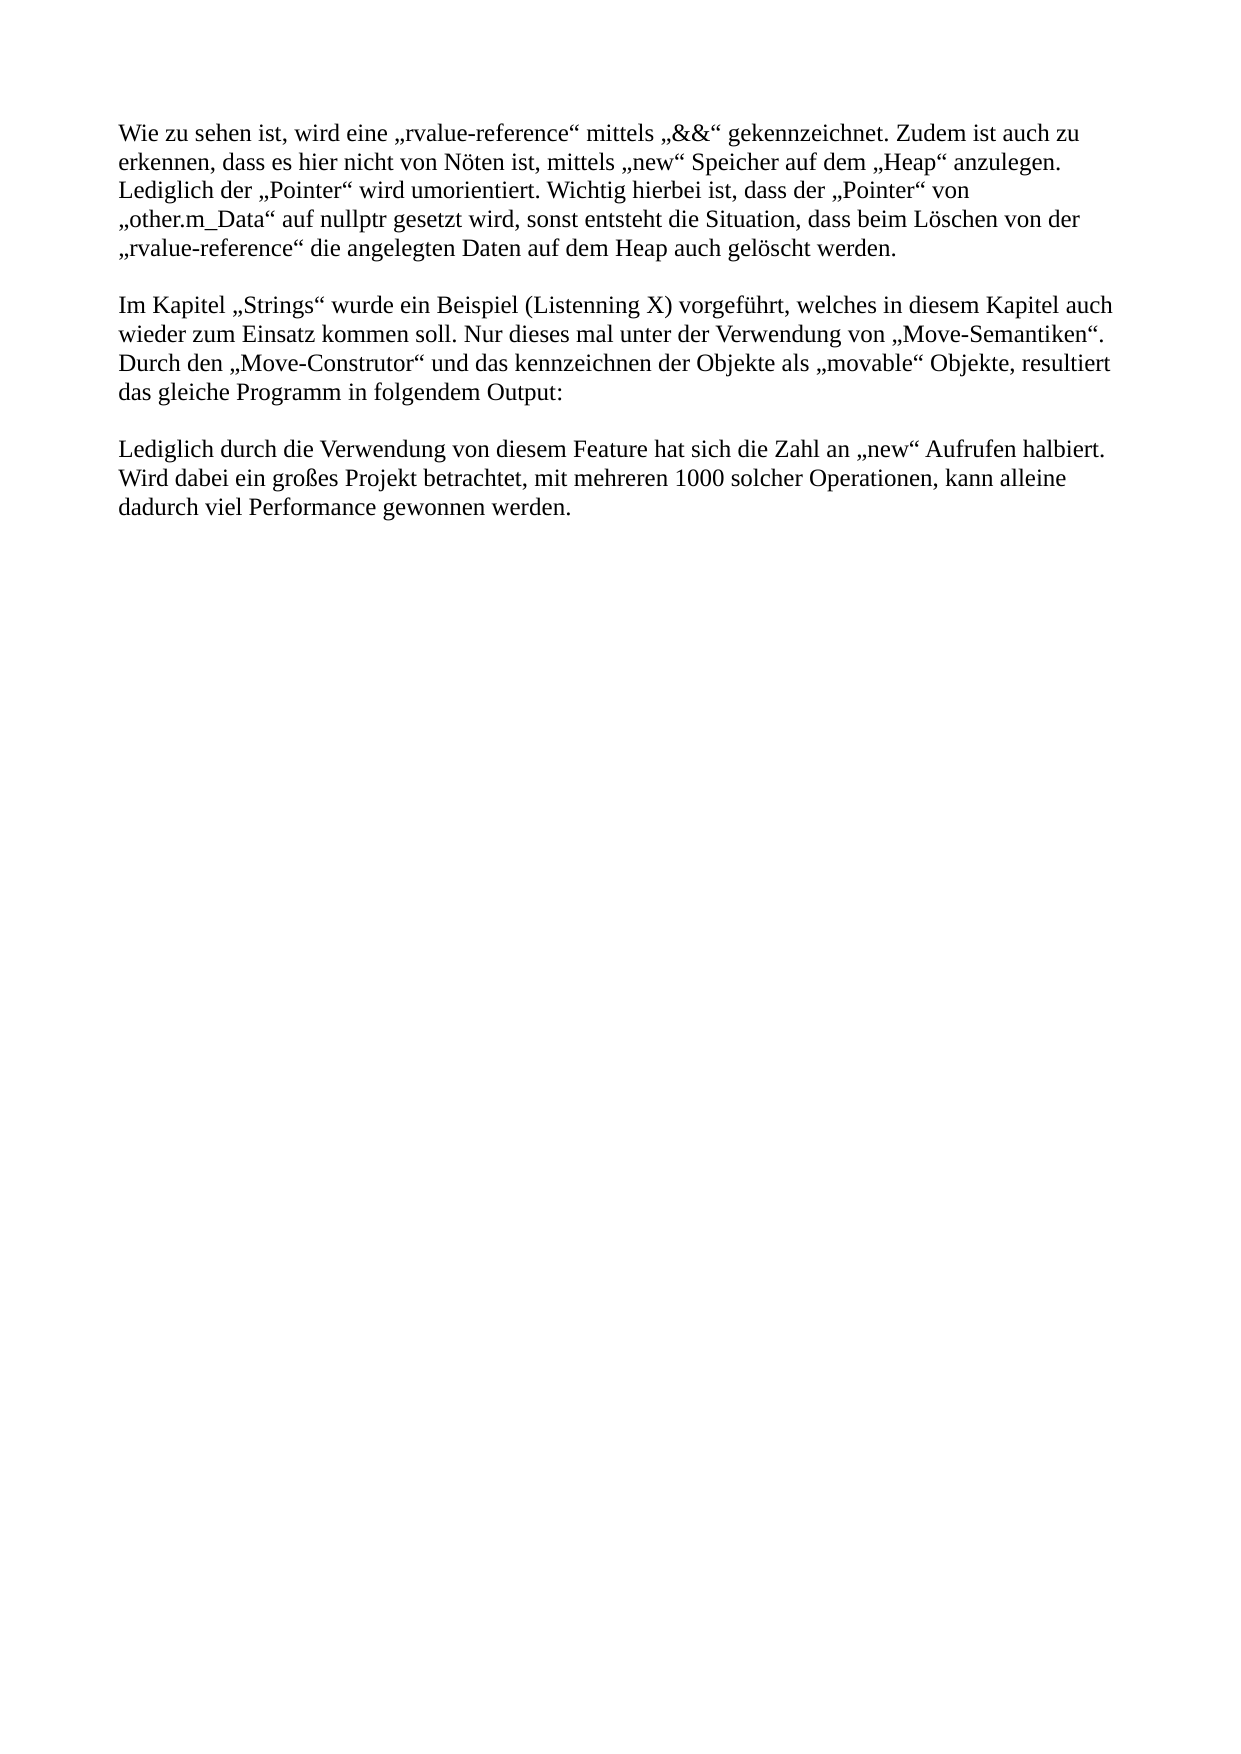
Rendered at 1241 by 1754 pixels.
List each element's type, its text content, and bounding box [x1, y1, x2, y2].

text Lediglich durch die Verwendung von diesem Feature hat sich die Zahl an „new“ Aufrufen halbiert. Wird dabei ein großes Projekt betrachtet, mit mehreren 1000 solcher Operationen, kann alleine dadurch viel Performance gewonnen werden. [118, 434, 1122, 521]
text Im Kapitel „Strings“ wurde ein Beispiel (Listenning X) vorgeführt, welches in diesem Kapitel auch wieder zum Einsatz kommen soll. Nur dieses mal unter der Verwendung von „Move-Semantiken“. Durch den „Move-Construtor“ und das kennzeichnen der Objekte als „movable“ Objekte, resultiert das gleiche Programm in folgendem Output: [118, 291, 1122, 406]
text Wie zu sehen ist, wird eine „rvalue-reference“ mittels „&&“ gekennzeichnet. Zudem ist auch zu erkennen, dass es hier nicht von Nöten ist, mittels „new“ Speicher auf dem „Heap“ anzulegen. Lediglich der „Pointer“ wird umorientiert. Wichtig hierbei ist, dass der „Pointer“ von „other.m_Data“ auf nullptr gesetzt wird, sonst entsteht die Situation, dass beim Löschen von der „rvalue-reference“ die angelegten Daten auf dem Heap auch gelöscht werden. [118, 118, 1122, 262]
